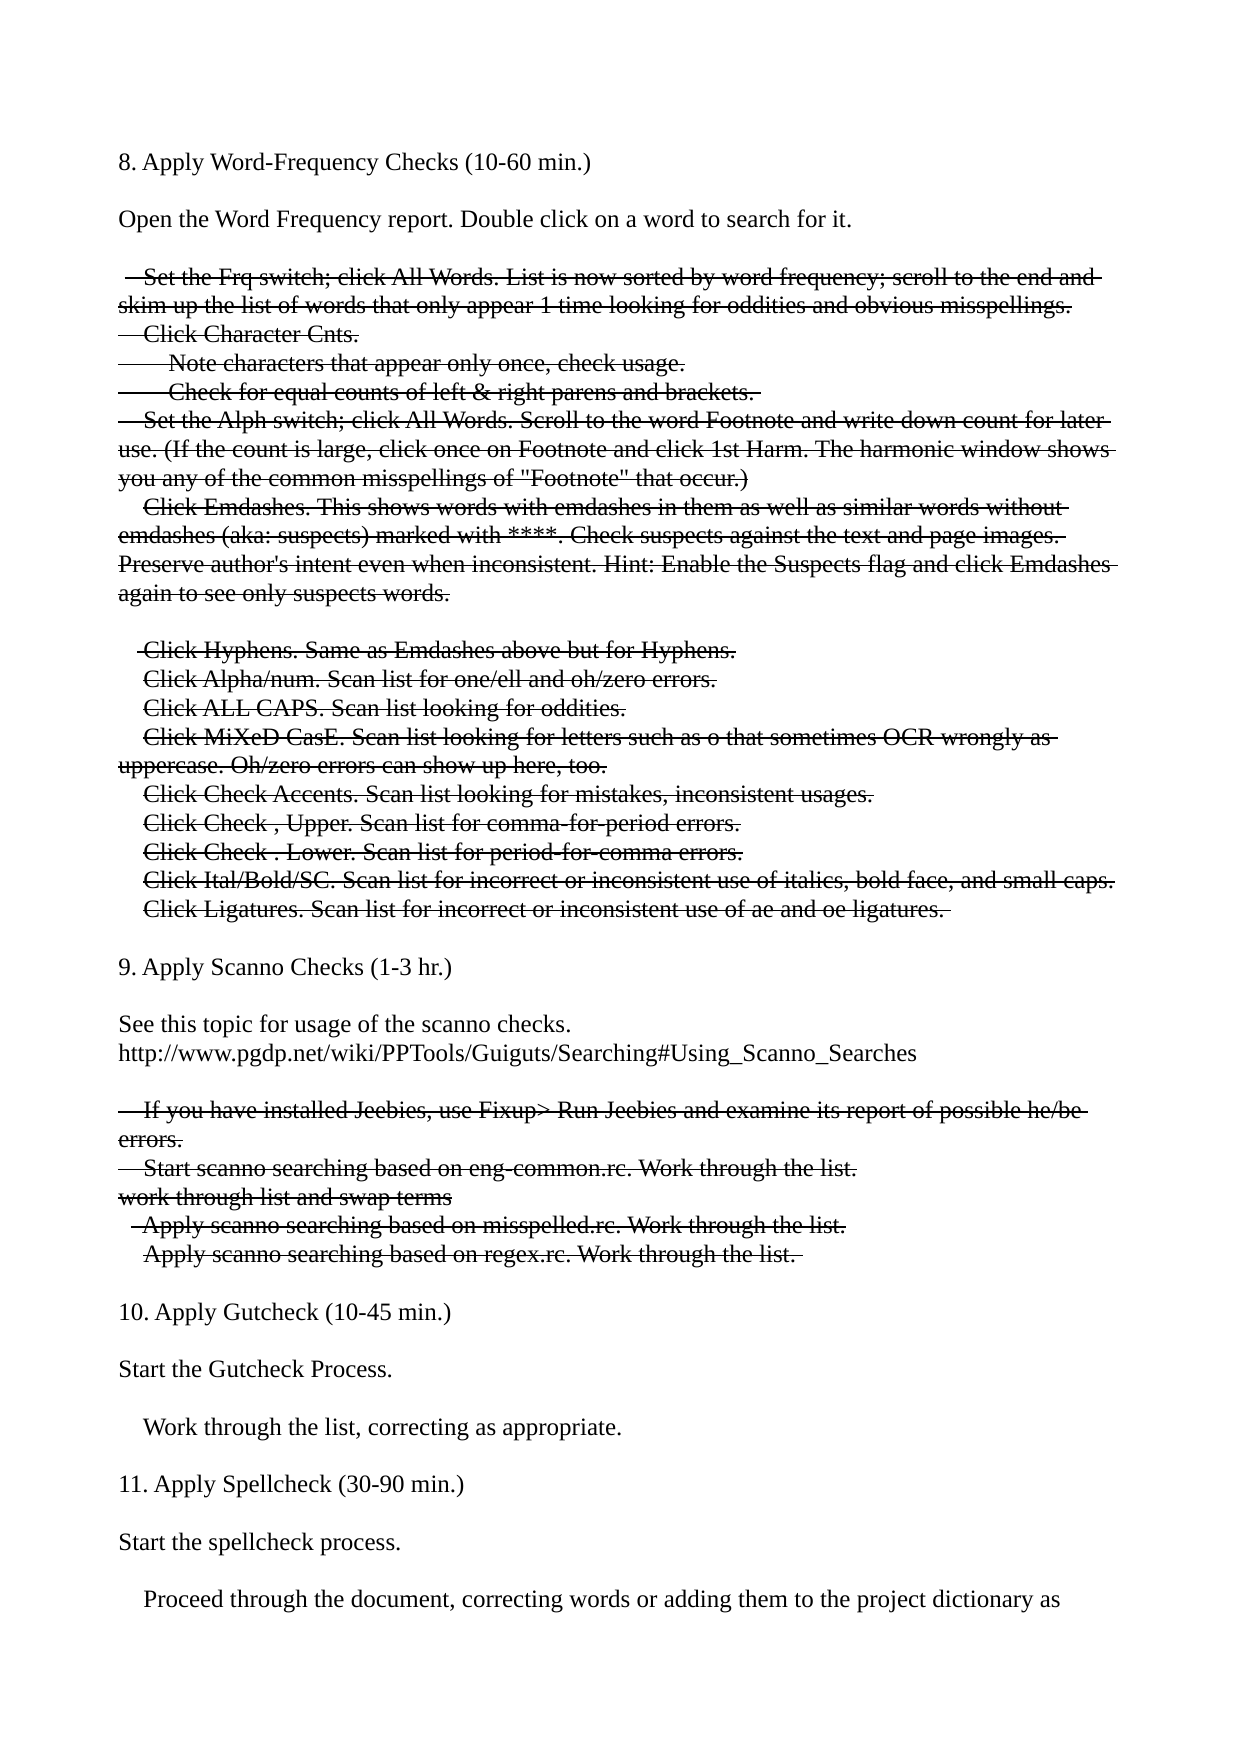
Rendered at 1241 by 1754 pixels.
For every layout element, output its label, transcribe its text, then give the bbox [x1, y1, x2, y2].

text Work through the list, correcting as appropriate. [118, 1412, 1122, 1441]
text work through list and swap terms [118, 1182, 1122, 1211]
text Click MiXeD CasE. Scan list looking for letters such as o that sometimes OCR wrongly as uppercase. Oh/zero errors can show up here, too. [118, 722, 1122, 779]
text Set the Frq switch; click All Words. List is now sorted by word frequency; scroll to the end and skim up the list of words that only appear 1 time looking for oddities and obvious misspellings. [118, 262, 1122, 319]
text Click Alpha/num. Scan list for one/ell and oh/zero errors. [118, 664, 1122, 693]
text 11. Apply Spellcheck (30-90 min.) [118, 1469, 1122, 1498]
text 8. Apply Word-Frequency Checks (10-60 min.) [118, 147, 1122, 176]
text Click Check Accents. Scan list looking for mistakes, inconsistent usages. [118, 779, 1122, 808]
text Click Ital/Bold/SC. Scan list for incorrect or inconsistent use of italics, bold face, and small caps. [118, 866, 1122, 894]
text Click ALL CAPS. Scan list looking for oddities. [118, 693, 1122, 722]
text Proceed through the document, correcting words or adding them to the project dictionary as [118, 1584, 1122, 1613]
text Apply scanno searching based on regex.rc. Work through the list. [118, 1239, 1122, 1268]
text Set the Alph switch; click All Words. Scroll to the word Footnote and write down count for later use. (If the count is large, click once on Footnote and click 1st Harm. The harmonic window shows you any of the common misspellings of "Footnote" that occur.) [118, 406, 1122, 492]
text See this topic for usage of the scanno checks. http://www.pgdp.net/wiki/PPTools/Guiguts/Searching#Using_Scanno_Searches [118, 1009, 1122, 1067]
text Click Character Cnts. [118, 319, 1122, 348]
text Click Hyphens. Same as Emdashes above but for Hyphens. [118, 636, 1122, 664]
text Start the Gutcheck Process. [118, 1354, 1122, 1383]
text Check for equal counts of left & right parens and brackets. [118, 377, 1122, 406]
text Start scanno searching based on eng-common.rc. Work through the list. [118, 1153, 1122, 1182]
text Open the Word Frequency report. Double click on a word to search for it. [118, 204, 1122, 233]
text 10. Apply Gutcheck (10-45 min.) [118, 1297, 1122, 1326]
text Note characters that appear only once, check usage. [118, 348, 1122, 377]
text Click Check . Lower. Scan list for period-for-comma errors. [118, 837, 1122, 866]
text Click Emdashes. This shows words with emdashes in them as well as similar words without emdashes (aka: suspects) marked with ****. Check suspects against the text and page images. Preserve author's intent even when inconsistent. Hint: Enable the Suspects flag and click Emdashes again to see only suspects words. [118, 492, 1122, 607]
text Apply scanno searching based on misspelled.rc. Work through the list. [118, 1211, 1122, 1239]
text Click Ligatures. Scan list for incorrect or inconsistent use of ae and oe ligatures. [118, 894, 1122, 923]
text If you have installed Jeebies, use Fixup> Run Jeebies and examine its report of possible he/be errors. [118, 1096, 1122, 1153]
text Start the spellcheck process. [118, 1527, 1122, 1556]
text 9. Apply Scanno Checks (1-3 hr.) [118, 952, 1122, 981]
text Click Check , Upper. Scan list for comma-for-period errors. [118, 808, 1122, 837]
